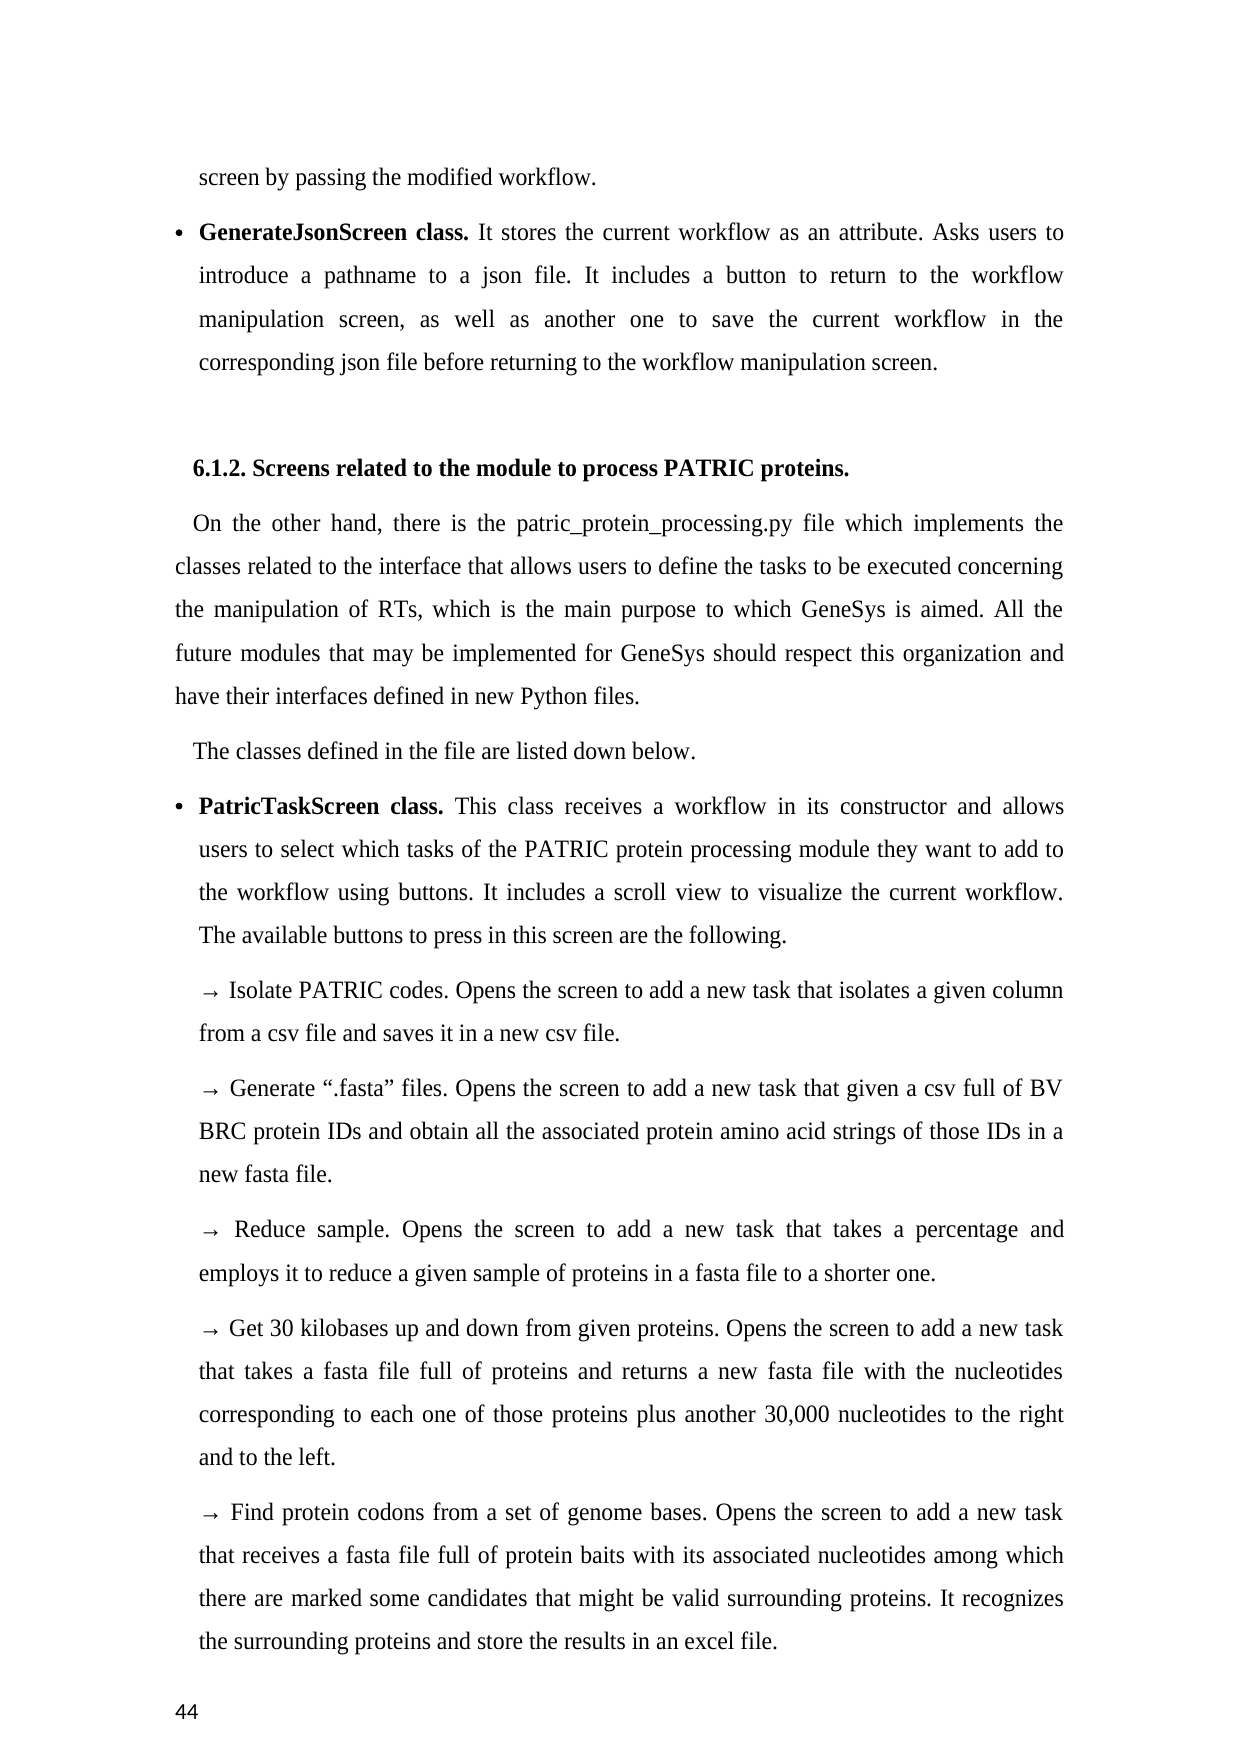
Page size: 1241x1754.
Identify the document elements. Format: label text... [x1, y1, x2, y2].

text On the other hand, there is the patric_protein_processing.py file which implements the classes related to the interface that allows users to define the tasks to be executed concerning the manipulation of RTs, which is the main purpose to which GeneSys is aimed. All the future modules that may be implemented for GeneSys should respect this organization and have their interfaces defined in new Python files. [175, 508, 1065, 709]
list screen by passing the modified workflow. [175, 162, 1065, 191]
list → Get 30 kilobases up and down from given proteins. Opens the screen to add a new task that takes a fasta file full of proteins and returns a new fasta file with the nucleotides corresponding to each one of those proteins plus another 30,000 nucleotides to the right and to the left. [175, 1313, 1065, 1471]
list PatricTaskScreen class. This class receives a workflow in its constructor and allows users to select which tasks of the PATRIC protein processing module they want to add to the workflow using buttons. It includes a scroll view to visualize the current workflow. The available buttons to press in this screen are the following. [175, 791, 1065, 949]
text The classes defined in the file are listed down below. [175, 736, 1065, 764]
list → Reduce sample. Opens the screen to add a new task that takes a percentage and employs it to reduce a given sample of proteins in a fasta file to a shorter one. [175, 1214, 1065, 1286]
list → Isolate PATRIC codes. Opens the screen to add a new task that isolates a given column from a csv file and saves it in a new csv file. [175, 975, 1065, 1047]
list → Find protein codons from a set of genome bases. Opens the screen to add a new task that receives a fasta file full of protein baits with its associated nucleotides among which there are marked some candidates that might be valid surrounding proteins. It recognizes the surrounding proteins and store the results in an excel file. [175, 1497, 1065, 1655]
list GenerateJsonScreen class. It stores the current workflow as an attribute. Asks users to introduce a pathname to a json file. It includes a button to return to the workflow manipulation screen, as well as another one to save the current workflow in the corresponding json file before returning to the workflow manipulation screen. [175, 217, 1065, 376]
list → Generate “.fasta” files. Opens the screen to add a new task that given a csv full of BV BRC protein IDs and obtain all the associated protein amino acid strings of those IDs in a new fasta file. [175, 1073, 1065, 1188]
text 6.1.2. Screens related to the module to process PATRIC proteins. [175, 453, 1065, 482]
